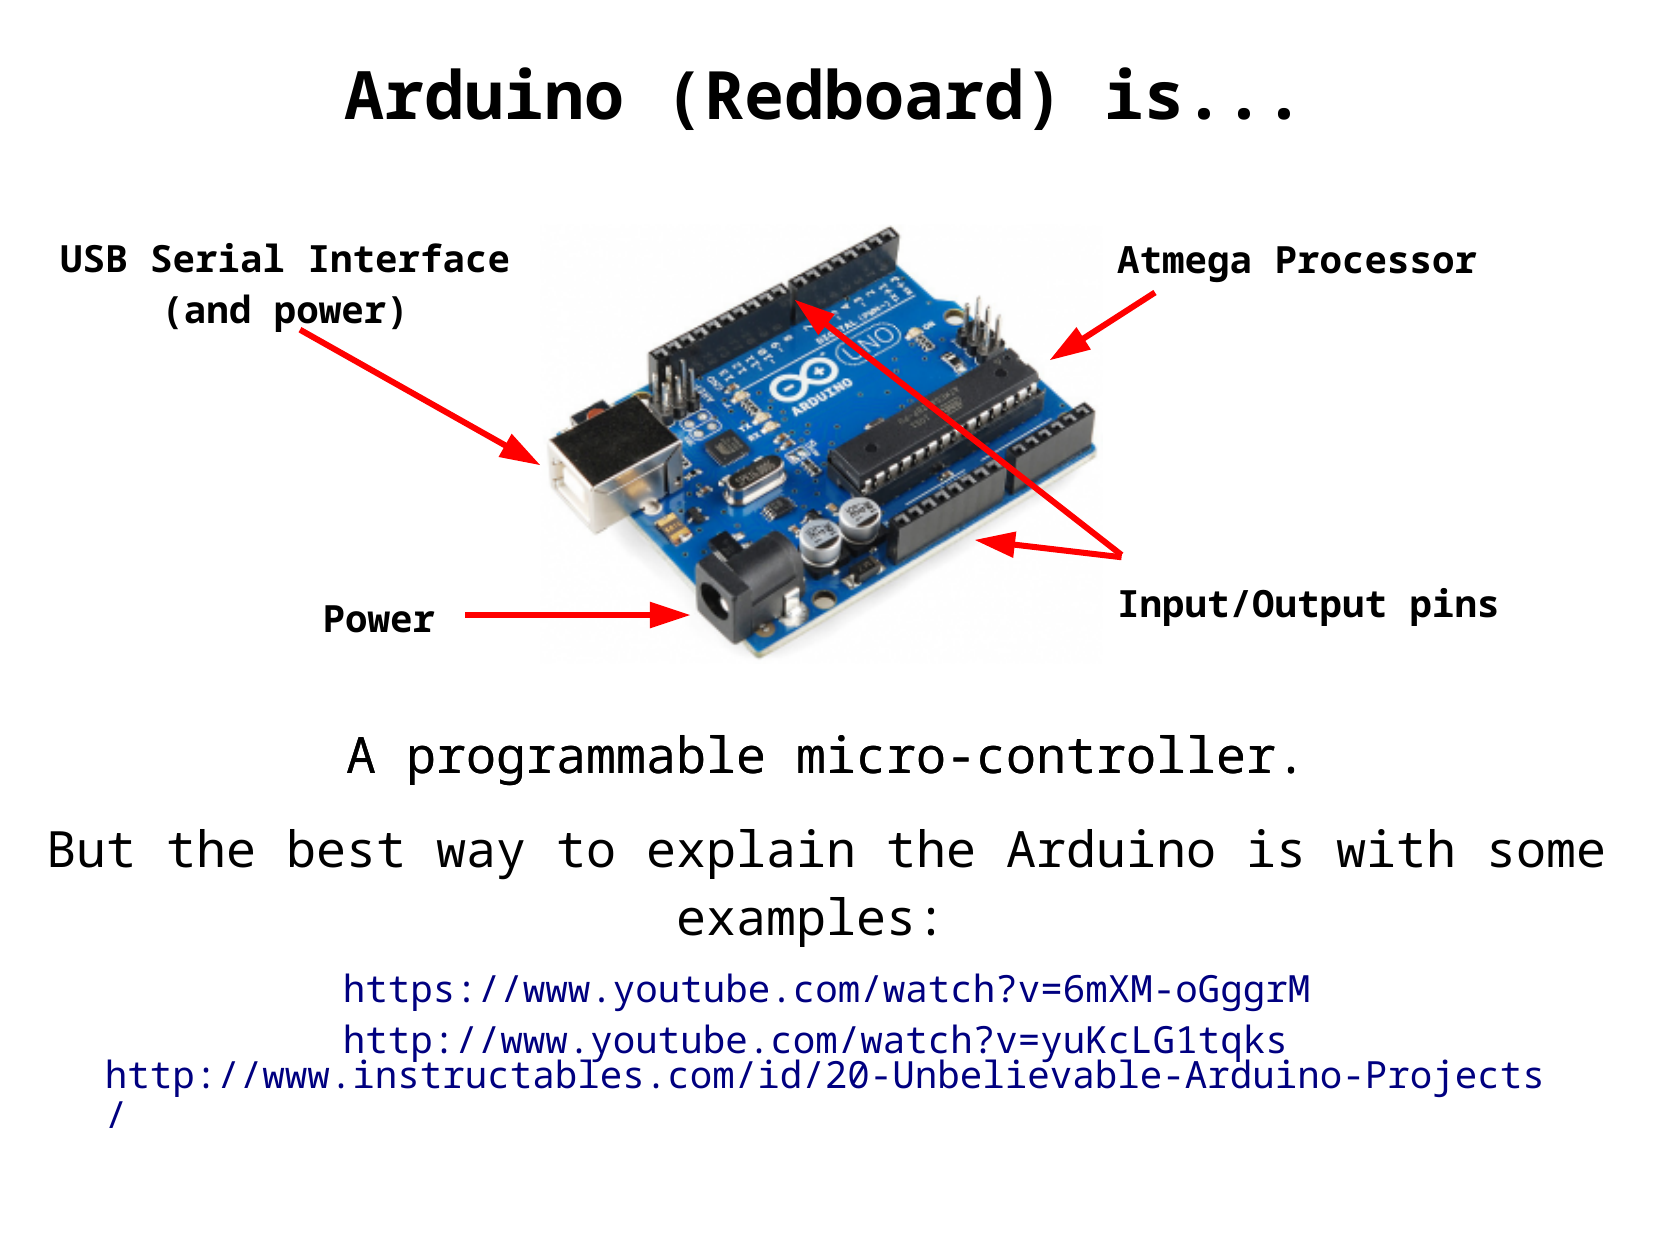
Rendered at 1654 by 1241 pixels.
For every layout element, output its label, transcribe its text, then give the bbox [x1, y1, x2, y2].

text_box Input/Output pins [1102, 570, 1515, 630]
picture [540, 224, 1103, 664]
text_box A programmable micro-controller. But the best way to explain the Arduino is with some examples: [30, 713, 1622, 927]
text_box Arduino (Redboard) is... [330, 40, 1336, 136]
text_box Atmega Processor [1102, 226, 1493, 287]
text_box http://www.instructables.com/id/20-Unbelievable-Arduino-Projects/ [90, 1041, 1560, 1173]
text_box USB Serial Interface (and power) [45, 225, 526, 330]
text_box Power [307, 585, 451, 646]
text_box https://www.youtube.com/watch?v=6mXM-oGggrM http://www.youtube.com/watch?v=yuKcLG1tqks [328, 955, 1326, 1058]
